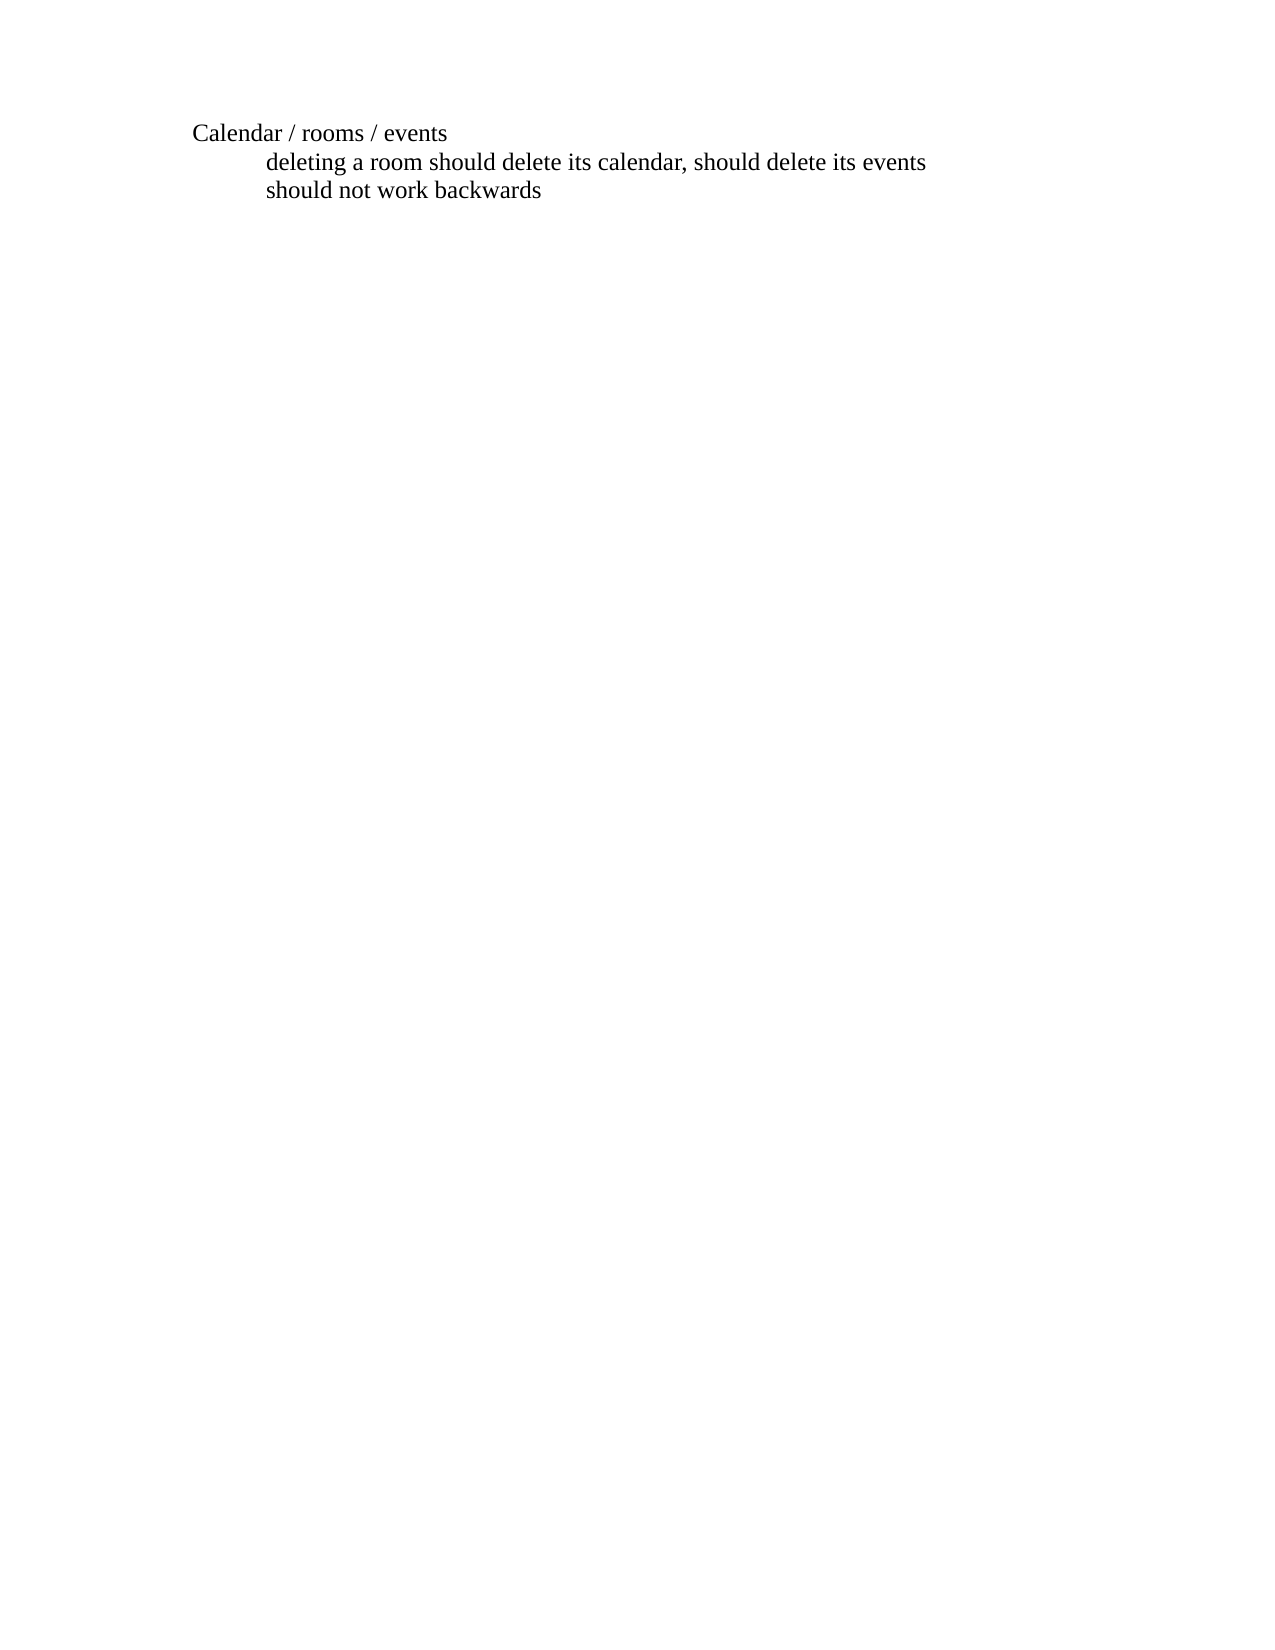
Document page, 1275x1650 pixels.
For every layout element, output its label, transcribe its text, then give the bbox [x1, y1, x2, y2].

text Calendar / rooms / events [118, 118, 1157, 147]
text should not work backwards [118, 176, 1157, 204]
text deleting a room should delete its calendar, should delete its events [118, 147, 1157, 176]
